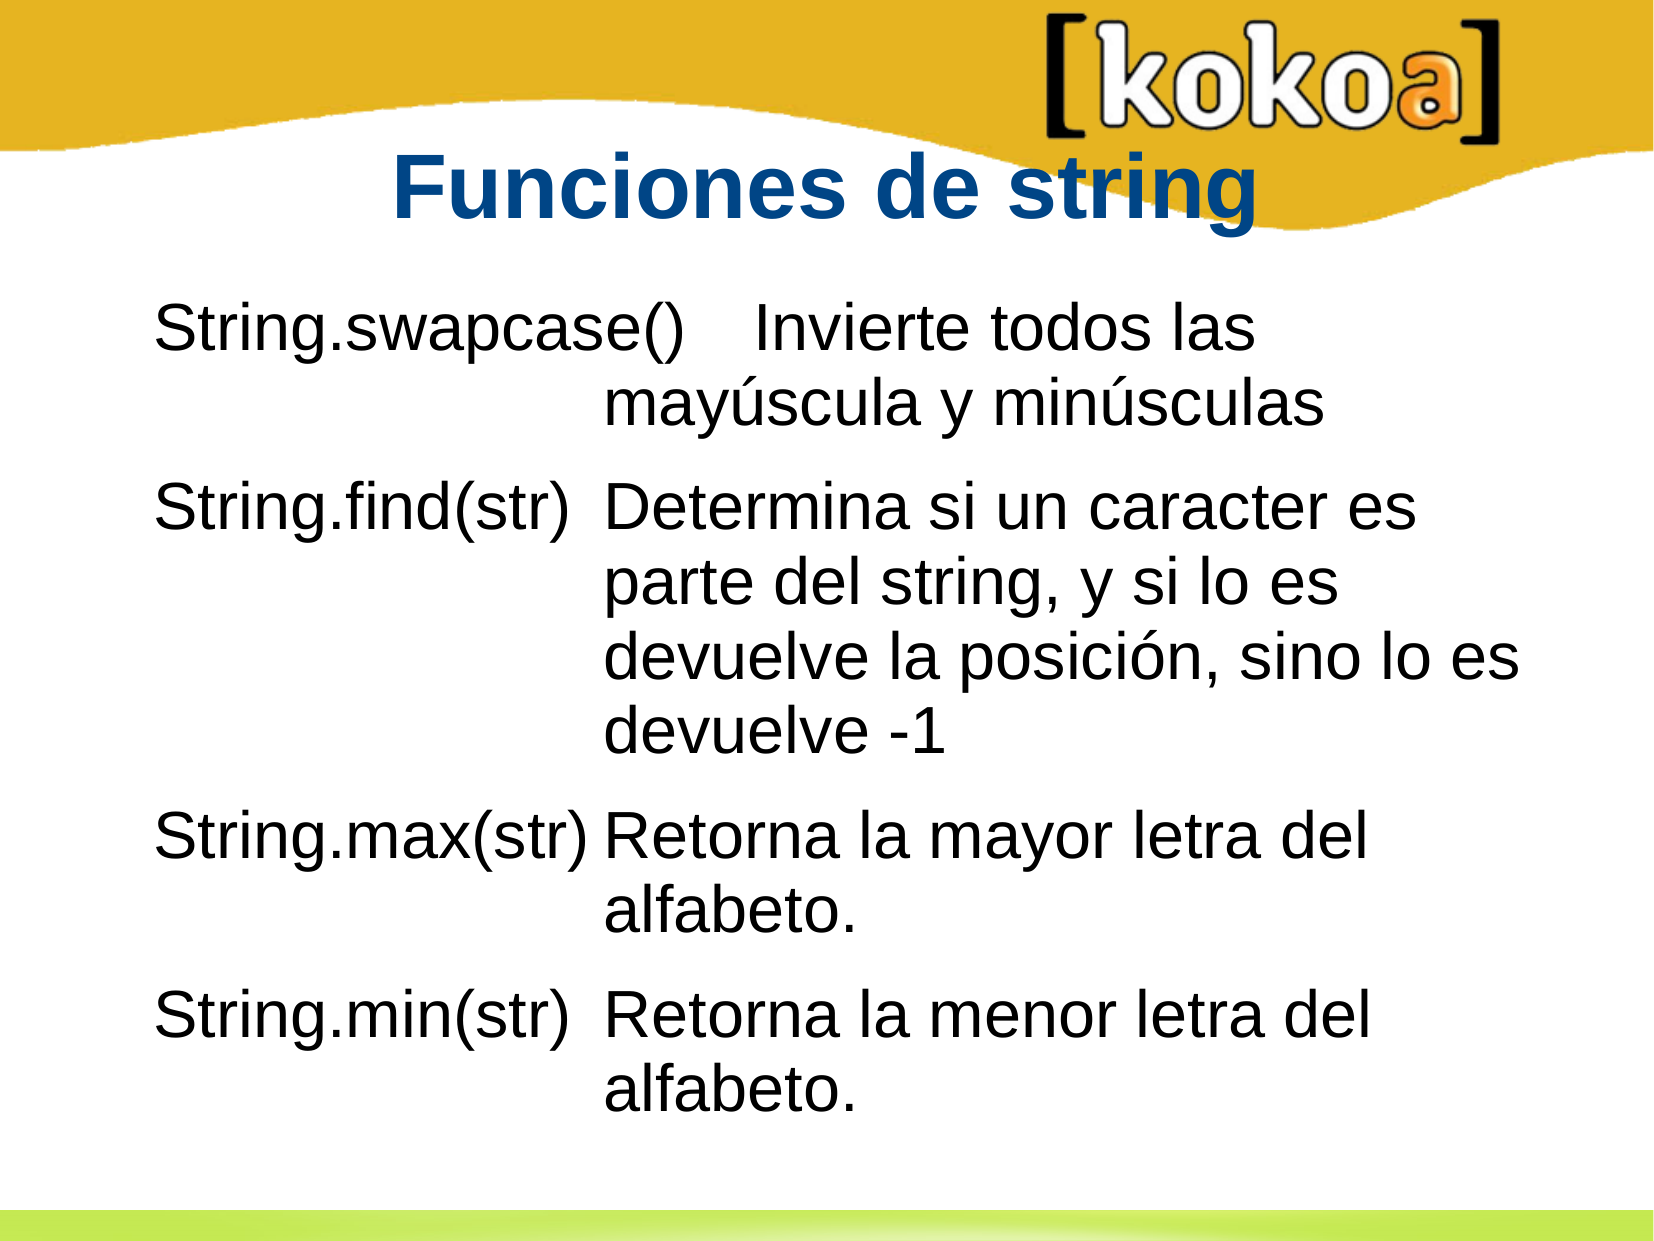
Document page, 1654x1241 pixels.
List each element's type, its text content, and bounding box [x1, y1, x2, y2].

picture [0, 0, 1654, 488]
picture [0, 1210, 1654, 1241]
list String.swapcase() Invierte todos las mayúscula y minúsculas String.find(str) Determina si un caracter es parte del string, y si lo es devuelve la posición, sino lo es devuelve -1 String.max(str) Retorna la mayor letra del alfabeto. String.min(str) Retorna la menor letra del alfabeto. [82, 290, 1571, 1127]
title Funciones de string [82, 83, 1571, 290]
